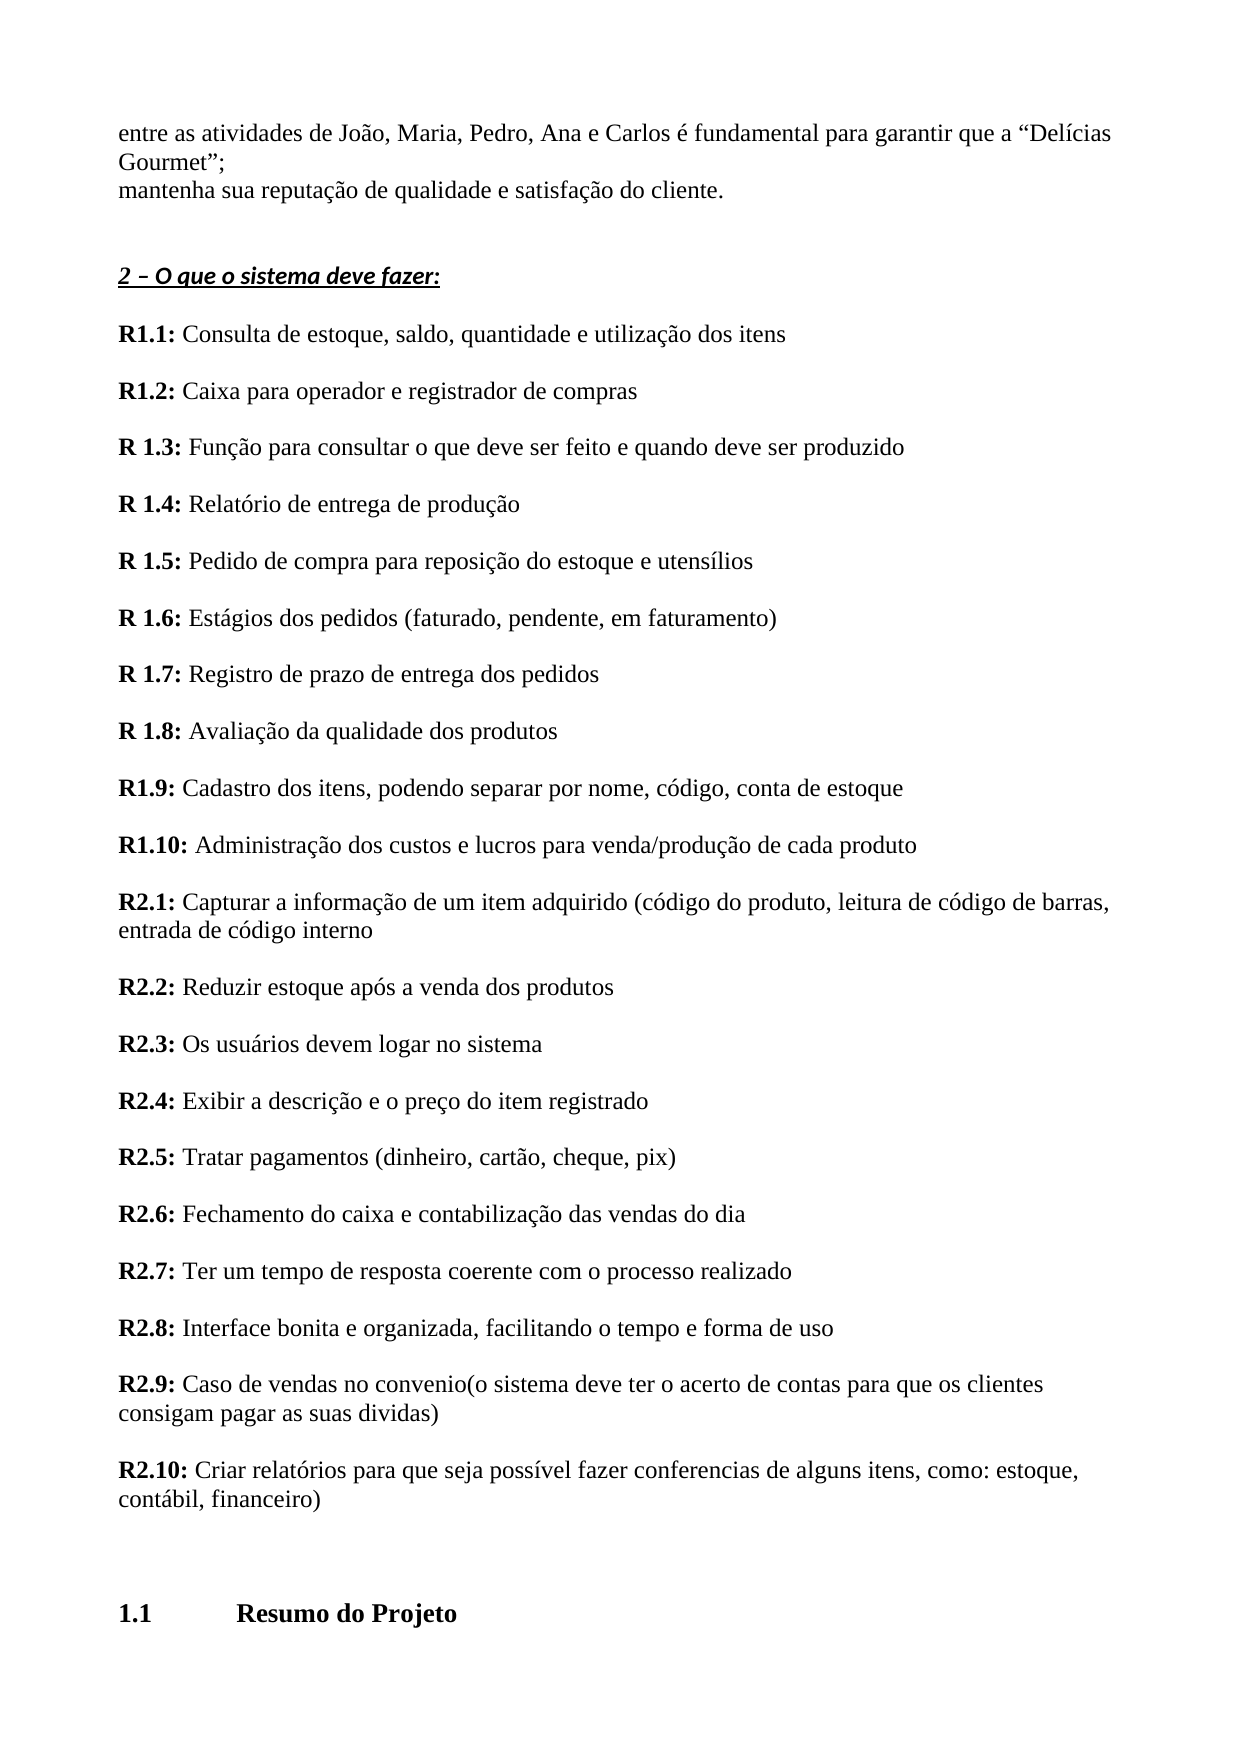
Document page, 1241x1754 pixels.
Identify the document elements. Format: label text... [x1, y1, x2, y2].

text R 1.4: Relatório de entrega de produção [118, 489, 1122, 518]
text R2.4: Exibir a descrição e o preço do item registrado [118, 1086, 1122, 1114]
text R1.1: Consulta de estoque, saldo, quantidade e utilização dos itens [118, 319, 1122, 348]
text R2.5: Tratar pagamentos (dinheiro, cartão, cheque, pix) [118, 1142, 1122, 1171]
text R2.10: Criar relatórios para que seja possível fazer conferencias de alguns itens, como: estoque, contábil, financeiro) [118, 1455, 1122, 1513]
text entre as atividades de João, Maria, Pedro, Ana e Carlos é fundamental para garantir que a “Delícias Gourmet”; [118, 118, 1122, 176]
text R2.9: Caso de vendas no convenio(o sistema deve ter o acerto de contas para que os clientes consigam pagar as suas dividas) [118, 1369, 1122, 1427]
text R1.9: Cadastro dos itens, podendo separar por nome, código, conta de estoque [118, 773, 1122, 802]
text R2.6: Fechamento do caixa e contabilização das vendas do dia [118, 1199, 1122, 1228]
text R2.7: Ter um tempo de resposta coerente com o processo realizado [118, 1256, 1122, 1285]
text R1.10: Administração dos custos e lucros para venda/produção de cada produto [118, 830, 1122, 859]
text 2 – O que o sistema deve fazer: [118, 260, 1122, 291]
text R 1.7: Registro de prazo de entrega dos pedidos [118, 659, 1122, 688]
text R2.1: Capturar a informação de um item adquirido (código do produto, leitura de código de barras, entrada de código interno [118, 887, 1122, 944]
text R 1.5: Pedido de compra para reposição do estoque e utensílios [118, 546, 1122, 575]
text mantenha sua reputação de qualidade e satisfação do cliente. [118, 176, 1122, 204]
text R2.8: Interface bonita e organizada, facilitando o tempo e forma de uso [118, 1313, 1122, 1342]
text R2.3: Os usuários devem logar no sistema [118, 1029, 1122, 1058]
text R 1.8: Avaliação da qualidade dos produtos [118, 716, 1122, 745]
text R 1.6: Estágios dos pedidos (faturado, pendente, em faturamento) [118, 603, 1122, 632]
text R 1.3: Função para consultar o que deve ser feito e quando deve ser produzido [118, 432, 1122, 461]
text R1.2: Caixa para operador e registrador de compras [118, 376, 1122, 404]
text R2.2: Reduzir estoque após a venda dos produtos [118, 972, 1122, 1001]
text 1.1 Resumo do Projeto [118, 1597, 1122, 1628]
